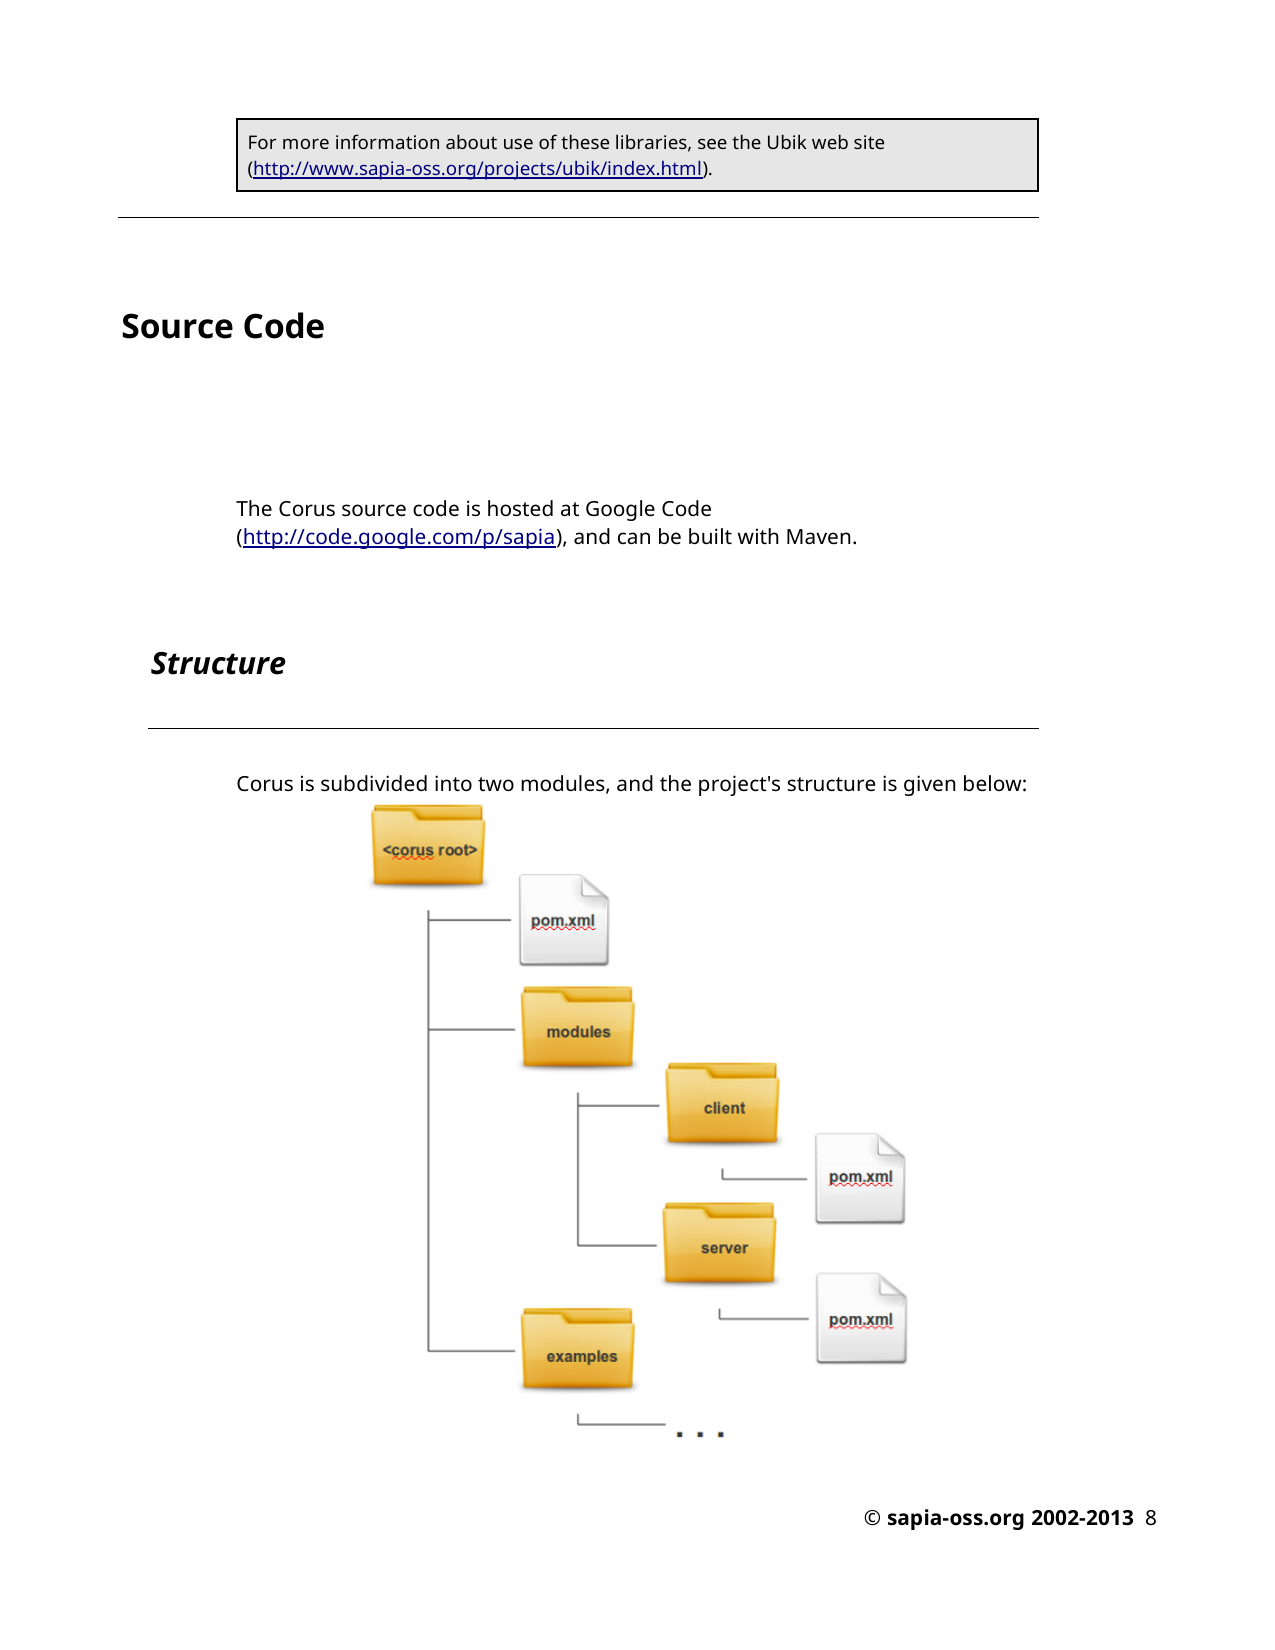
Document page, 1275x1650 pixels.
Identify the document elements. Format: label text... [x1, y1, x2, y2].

subtitle Source Code [118, 218, 1039, 434]
text The Corus source code is hosted at Google Code (http://code.google.com/p/sapia), and can be built with Maven. [236, 493, 1039, 551]
text For more information about use of these libraries, see the Ubik web site (http://www.sapia-oss.org/projects/ubik/index.html). [238, 120, 1037, 190]
text Corus is subdivided into two modules, and the project's structure is given below: [236, 769, 1039, 798]
picture [358, 797, 917, 1447]
subtitle Structure [148, 639, 1039, 728]
